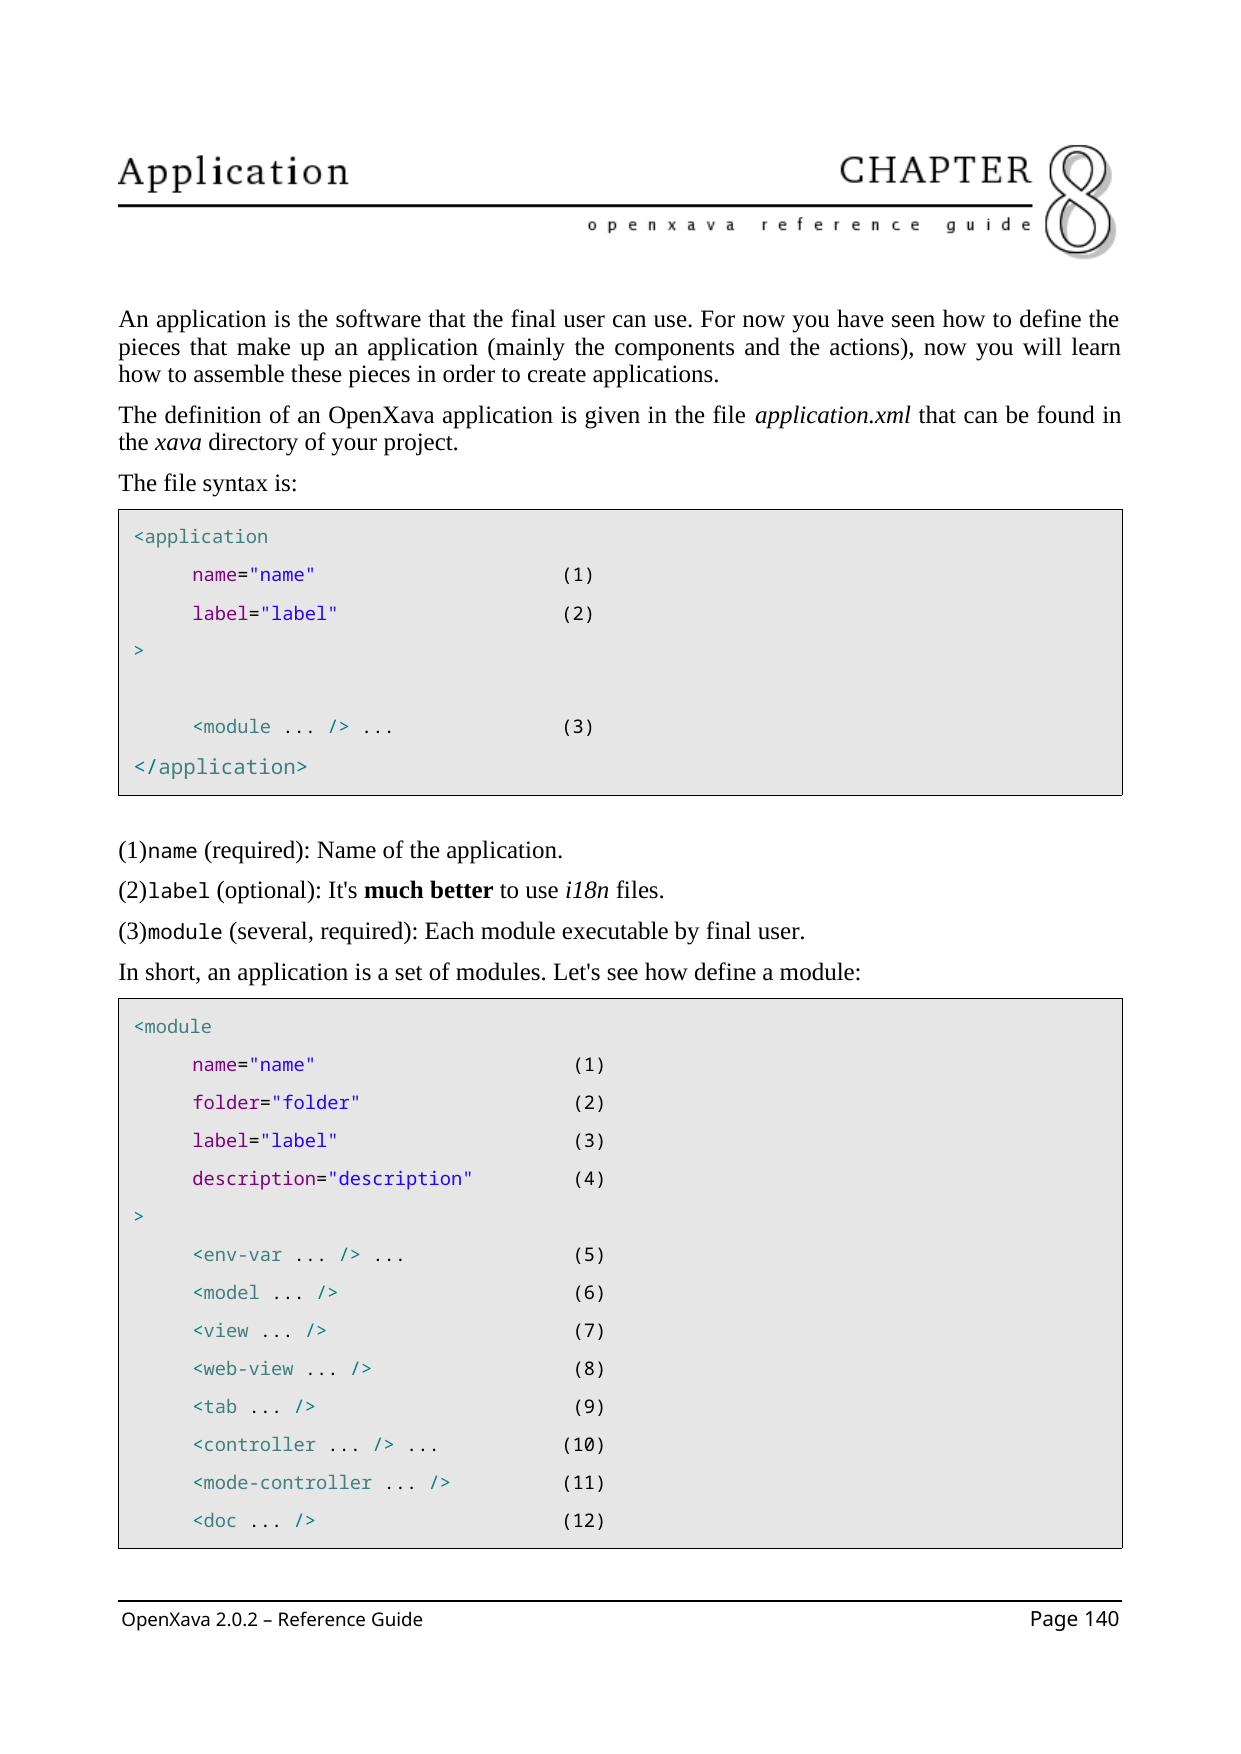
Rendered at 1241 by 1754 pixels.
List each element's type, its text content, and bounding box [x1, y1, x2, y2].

text name="name" (1) [119, 1036, 1122, 1074]
text <module ... /> ... (3) [119, 699, 1122, 737]
text The file syntax is: [118, 469, 1122, 496]
text <view ... /> (7) [119, 1302, 1122, 1340]
text > [119, 623, 1122, 661]
text The definition of an OpenXava application is given in the file application.xml that can be found in the xava directory of your project. [118, 401, 1122, 456]
list module (several, required): Each module executable by final user. [118, 917, 1122, 946]
text <controller ... /> ... (10) [119, 1416, 1122, 1454]
text > [119, 1188, 1122, 1226]
text label="label" (2) [119, 585, 1122, 623]
text label="label" (3) [119, 1112, 1122, 1150]
text <web-view ... /> (8) [119, 1340, 1122, 1378]
subtitle Application [118, 288, 1122, 293]
text <model ... /> (6) [119, 1264, 1122, 1302]
text An application is the software that the final user can use. For now you have seen how to define the pieces that make up an application (mainly the components and the actions), now you will learn how to assemble these pieces in order to create applications. [118, 305, 1122, 388]
text folder="folder" (2) [119, 1074, 1122, 1112]
list name (required): Name of the application. [118, 836, 1122, 864]
text <mode-controller ... /> (11) [119, 1454, 1122, 1492]
text <doc ... /> (12) [119, 1492, 1122, 1548]
text description="description" (4) [119, 1150, 1122, 1188]
text <env-var ... /> ... (5) [119, 1226, 1122, 1264]
text <application [119, 510, 1122, 547]
text <tab ... /> (9) [119, 1378, 1122, 1416]
text <module [119, 999, 1122, 1036]
text name="name" (1) [119, 547, 1122, 585]
text In short, an application is a set of modules. Let's see how define a module: [118, 958, 1122, 986]
text </application> [119, 737, 1122, 795]
picture [118, 118, 1122, 288]
list label (optional): It's much better to use i18n files. [118, 877, 1122, 905]
